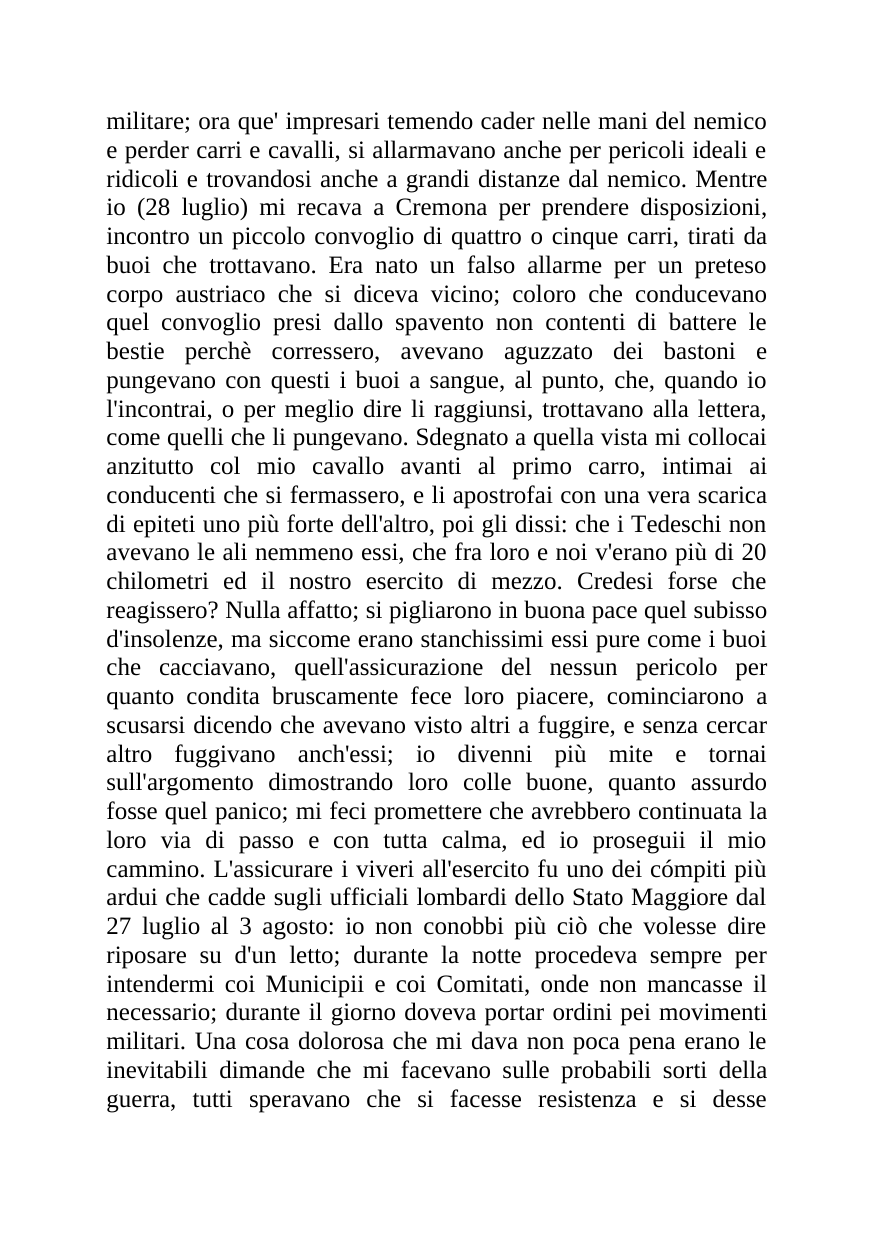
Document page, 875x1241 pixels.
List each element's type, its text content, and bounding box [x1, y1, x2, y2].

text militare; ora que' impresari temendo cader nelle mani del nemico e perder carri e cavalli, si allarmavano anche per pericoli ideali e ridicoli e trovandosi anche a grandi distanze dal nemico. Mentre io (28 luglio) mi recava a Cremona per prendere disposizioni, incontro un piccolo convoglio di quattro o cinque carri, tirati da buoi che trottavano. Era nato un falso allarme per un preteso corpo austriaco che si diceva vicino; coloro che conducevano quel convoglio presi dallo spavento non contenti di battere le bestie perchè corressero, avevano aguzzato dei bastoni e pungevano con questi i buoi a sangue, al punto, che, quando io l'incontrai, o per meglio dire li raggiunsi, trottavano alla lettera, come quelli che li pungevano. Sdegnato a quella vista mi collocai anzitutto col mio cavallo avanti al primo carro, intimai ai conducenti che si fermassero, e li apostrofai con una vera scarica di epiteti uno più forte dell'altro, poi gli dissi: che i Tedeschi non avevano le ali nemmeno essi, che fra loro e noi v'erano più di 20 chilometri ed il nostro esercito di mezzo. Credesi forse che reagissero? Nulla affatto; si pigliarono in buona pace quel subisso d'insolenze, ma siccome erano stanchissimi essi pure come i buoi che cacciavano, quell'assicurazione del nessun pericolo per quanto condita bruscamente fece loro piacere, cominciarono a scusarsi dicendo che avevano visto altri a fuggire, e senza cercar altro fuggivano anch'essi; io divenni più mite e tornai sull'argomento dimostrando loro colle buone, quanto assurdo fosse quel panico; mi feci promettere che avrebbero continuata la loro via di passo e con tutta calma, ed io proseguii il mio cammino. L'assicurare i viveri all'esercito fu uno dei cómpiti più ardui che cadde sugli ufficiali lombardi dello Stato Maggiore dal 27 luglio al 3 agosto: io non conobbi più ciò che volesse dire riposare su d'un letto; durante la notte procedeva sempre per intendermi coi Municipii e coi Comitati, onde non mancasse il necessario; durante il giorno doveva portar ordini pei movimenti militari. Una cosa dolorosa che mi dava non poca pena erano le inevitabili dimande che mi facevano sulle probabili sorti della guerra, tutti speravano che si facesse resistenza e si desse [106, 106, 768, 1112]
